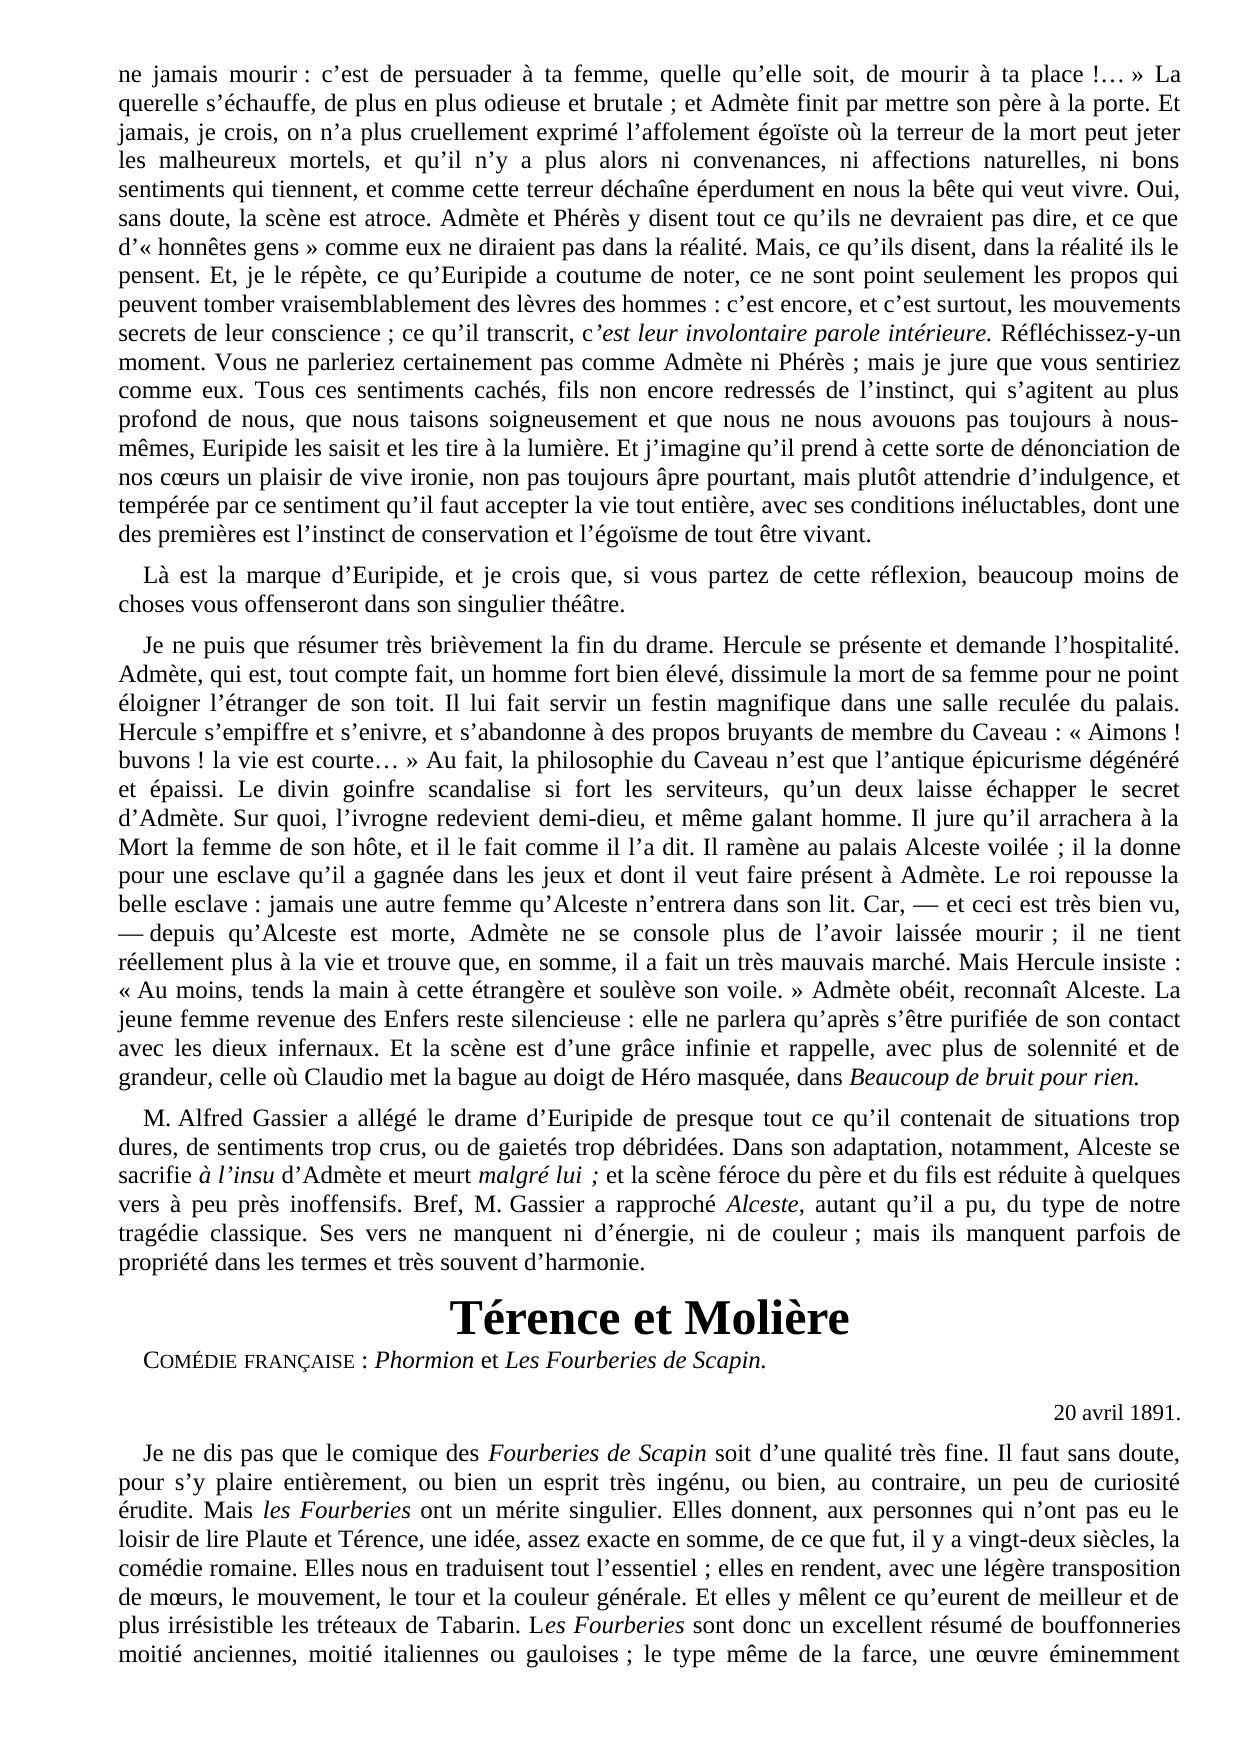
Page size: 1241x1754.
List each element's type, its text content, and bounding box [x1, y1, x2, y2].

text Je ne puis que résumer très brièvement la fin du drame. Hercule se présente et demande l’hospitalité. Admète, qui est, tout compte fait, un homme fort bien élevé, dissimule la mort de sa femme pour ne point éloigner l’étranger de son toit. Il lui fait servir un festin magnifique dans une salle reculée du palais. Hercule s’empiffre et s’enivre, et s’abandonne à des propos bruyants de membre du Caveau : « Aimons ! buvons ! la vie est courte… » Au fait, la philosophie du Caveau n’est que l’antique épicurisme dégénéré et épaissi. Le divin goinfre scandalise si fort les serviteurs, qu’un deux laisse échapper le secret d’Admète. Sur quoi, l’ivrogne redevient demi-dieu, et même galant homme. Il jure qu’il arrachera à la Mort la femme de son hôte, et il le fait comme il l’a dit. Il ramène au palais Alceste voilée ; il la donne pour une esclave qu’il a gagnée dans les jeux et dont il veut faire présent à Admète. Le roi repousse la belle esclave : jamais une autre femme qu’Alceste n’entrera dans son lit. Car, — et ceci est très bien vu, — depuis qu’Alceste est morte, Admète ne se console plus de l’avoir laissée mourir ; il ne tient réellement plus à la vie et trouve que, en somme, il a fait un très mauvais marché. Mais Hercule insiste : « Au moins, tends la main à cette étrangère et soulève son voile. » Admète obéit, reconnaît Alceste. La jeune femme revenue des Enfers reste silencieuse : elle ne parlera qu’après s’être purifiée de son contact avec les dieux infernaux. Et la scène est d’une grâce infinie et rappelle, avec plus de solennité et de grandeur, celle où Claudio met la bague au doigt de Héro masquée, dans Beaucoup de bruit pour rien. [118, 630, 1181, 1090]
text 20 avril 1891. [118, 1399, 1181, 1425]
text ne jamais mourir : c’est de persuader à ta femme, quelle qu’elle soit, de mourir à ta place !… » La querelle s’échauffe, de plus en plus odieuse et brutale ; et Admète finit par mettre son père à la porte. Et jamais, je crois, on n’a plus cruellement exprimé l’affolement égoïste où la terreur de la mort peut jeter les malheureux mortels, et qu’il n’y a plus alors ni convenances, ni affections naturelles, ni bons sentiments qui tiennent, et comme cette terreur déchaîne éperdument en nous la bête qui veut vivre. Oui, sans doute, la scène est atroce. Admète et Phérès y disent tout ce qu’ils ne devraient pas dire, et ce que d’« honnêtes gens » comme eux ne diraient pas dans la réalité. Mais, ce qu’ils disent, dans la réalité ils le pensent. Et, je le répète, ce qu’Euripide a coutume de noter, ce ne sont point seulement les propos qui peuvent tomber vraisemblablement des lèvres des hommes : c’est encore, et c’est surtout, les mouvements secrets de leur conscience ; ce qu’il transcrit, c’est leur involontaire parole intérieure. Réfléchissez-y-un moment. Vous ne parleriez certainement pas comme Admète ni Phérès ; mais je jure que vous sentiriez comme eux. Tous ces sentiments cachés, fils non encore redressés de l’instinct, qui s’agitent au plus profond de nous, que nous taisons soigneusement et que nous ne nous avouons pas toujours à nous-mêmes, Euripide les saisit et les tire à la lumière. Et j’imagine qu’il prend à cette sorte de dénonciation de nos cœurs un plaisir de vive ironie, non pas toujours âpre pourtant, mais plutôt attendrie d’indulgence, et tempérée par ce sentiment qu’il faut accepter la vie tout entière, avec ses conditions inéluctables, dont une des premières est l’instinct de conservation et l’égoïsme de tout être vivant. [118, 59, 1181, 548]
text M. Alfred Gassier a allégé le drame d’Euripide de presque tout ce qu’il contenait de situations trop dures, de sentiments trop crus, ou de gaietés trop débridées. Dans son adaptation, notamment, Alceste se sacrifie à l’insu d’Admète et meurt malgré lui ; et la scène féroce du père et du fils est réduite à quelques vers à peu près inoffensifs. Bref, M. Gassier a rapproché Alceste, autant qu’il a pu, du type de notre tragédie classique. Ses vers ne manquent ni d’énergie, ni de couleur ; mais ils manquent parfois de propriété dans les termes et très souvent d’harmonie. [118, 1103, 1181, 1275]
text Comédie française : Phormion et Les Fourberies de Scapin. [118, 1345, 1181, 1374]
text Là est la marque d’Euripide, et je crois que, si vous partez de cette réflexion, beaucoup moins de choses vous offenseront dans son singulier théâtre. [118, 560, 1181, 618]
text Je ne dis pas que le comique des Fourberies de Scapin soit d’une qualité très fine. Il faut sans doute, pour s’y plaire entièrement, ou bien un esprit très ingénu, ou bien, au contraire, un peu de curiosité érudite. Mais les Fourberies ont un mérite singulier. Elles donnent, aux personnes qui n’ont pas eu le loisir de lire Plaute et Térence, une idée, assez exacte en somme, de ce que fut, il y a vingt-deux siècles, la comédie romaine. Elles nous en traduisent tout l’essentiel ; elles en rendent, avec une légère transposition de mœurs, le mouvement, le tour et la couleur générale. Et elles y mêlent ce qu’eurent de meilleur et de plus irrésistible les tréteaux de Tabarin. Les Fourberies sont donc un excellent résumé de bouffonneries moitié anciennes, moitié italiennes ou gauloises ; le type même de la farce, une œuvre éminemment [118, 1438, 1181, 1668]
subtitle Térence et Molière [118, 1288, 1181, 1345]
